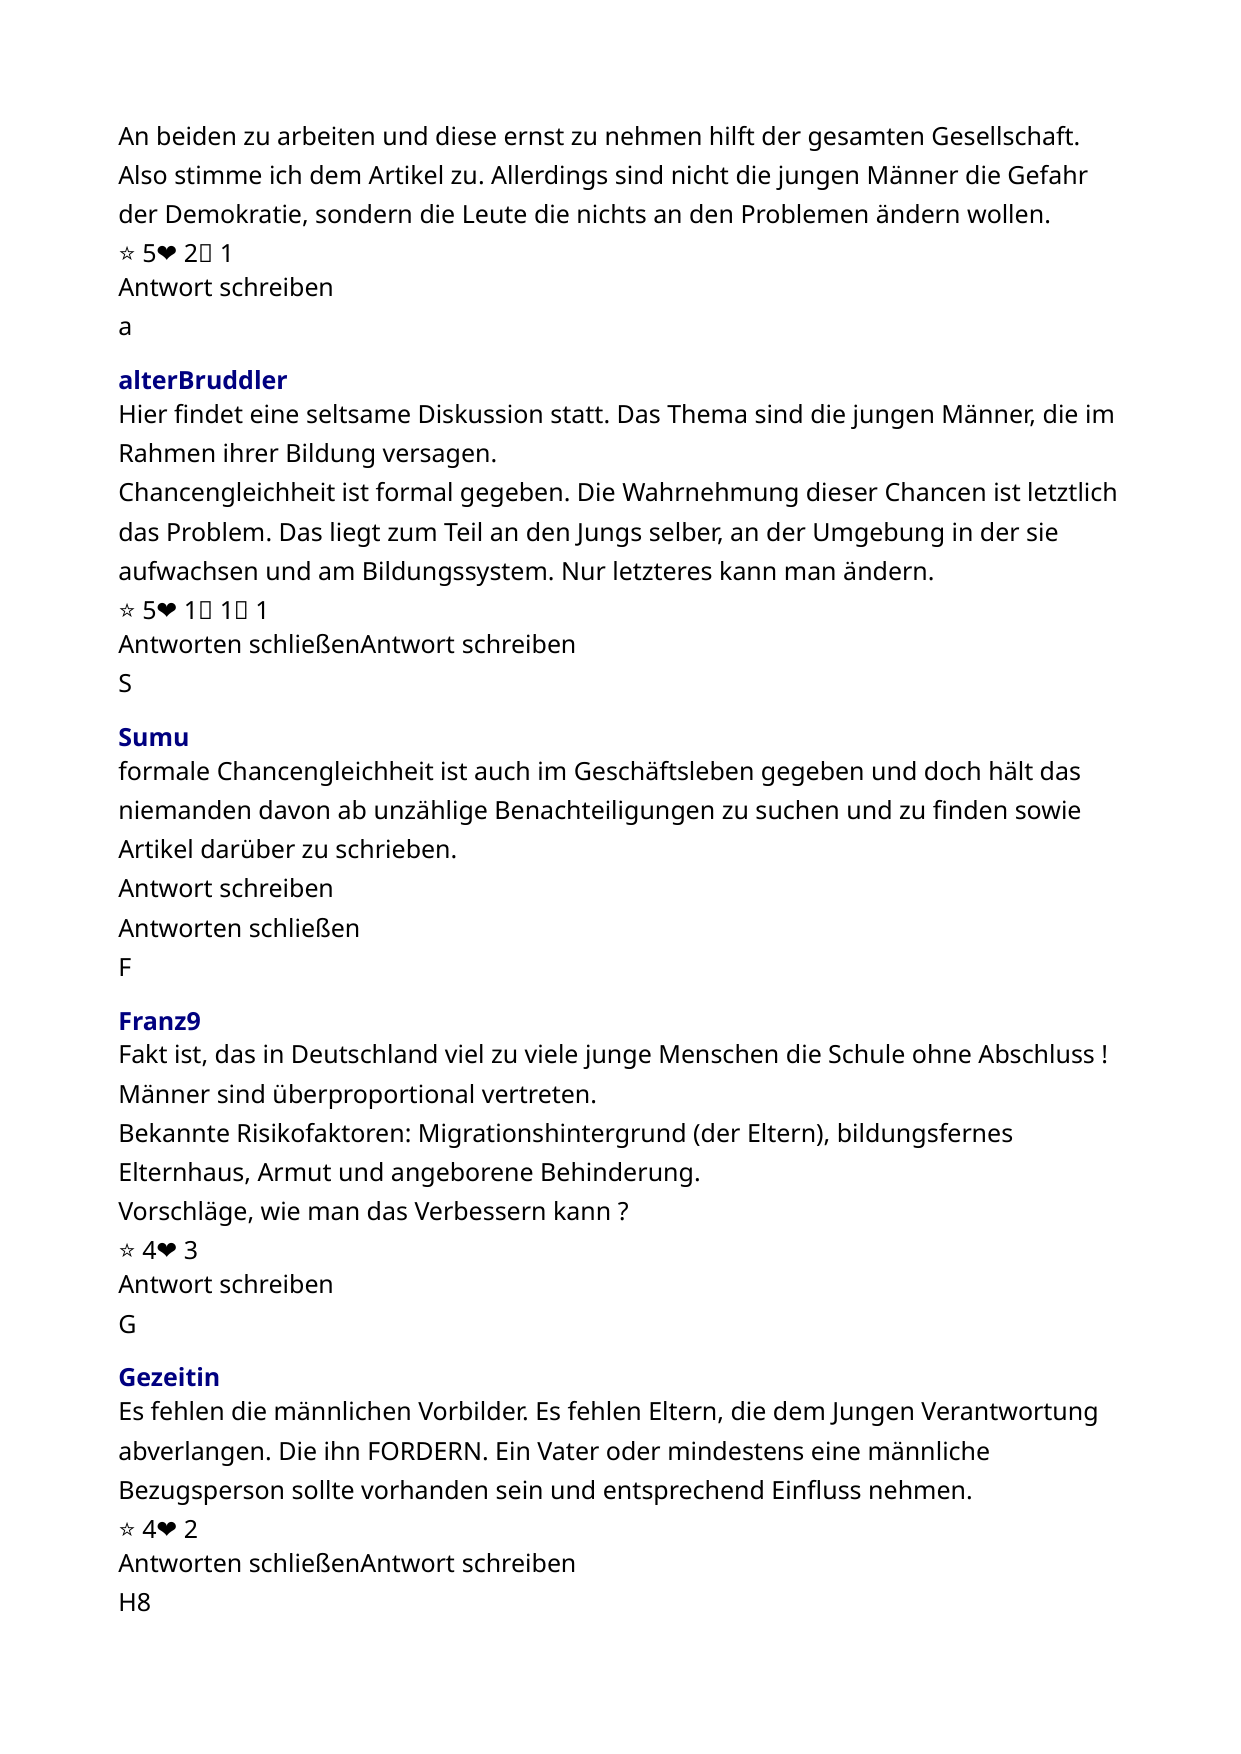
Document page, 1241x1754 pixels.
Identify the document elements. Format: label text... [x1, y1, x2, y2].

text Antworten schließenAntwort schreiben [118, 1546, 1122, 1580]
text Antwort schreiben [118, 871, 1122, 905]
text ⭐️ 4❤️ 2 [118, 1512, 1122, 1546]
text ⭐️ 5❤️ 1🙁 1🤨 1 [118, 592, 1122, 627]
subtitle alterBruddler [118, 363, 1122, 397]
subtitle Sumu [118, 719, 1122, 753]
text G [118, 1306, 1122, 1340]
text formale Chancengleichheit ist auch im Geschäftsleben gegeben und doch hält das niemanden davon ab unzählige Benachteiligungen zu suchen und zu finden sowie Artikel darüber zu schrieben. [118, 753, 1122, 866]
text Vorschläge, wie man das Verbessern kann ? [118, 1194, 1122, 1228]
text a [118, 309, 1122, 343]
text Antwort schreiben [118, 1267, 1122, 1301]
text Es fehlen die männlichen Vorbilder. Es fehlen Eltern, die dem Jungen Verantwortung abverlangen. Die ihn FORDERN. Ein Vater oder mindestens eine männliche Bezugsperson sollte vorhanden sein und entsprechend Einfluss nehmen. [118, 1394, 1122, 1506]
text ⭐️ 4❤️ 3 [118, 1233, 1122, 1267]
text ⭐️ 5❤️ 2🙁 1 [118, 236, 1122, 270]
subtitle Gezeitin [118, 1360, 1122, 1394]
text Chancengleichheit ist formal gegeben. Die Wahrnehmung dieser Chancen ist letztlich das Problem. Das liegt zum Teil an den Jungs selber, an der Umgebung in der sie aufwachsen und am Bildungssystem. Nur letzteres kann man ändern. [118, 475, 1122, 587]
text Antwort schreiben [118, 270, 1122, 304]
text Antworten schließenAntwort schreiben [118, 627, 1122, 661]
text H8 [118, 1585, 1122, 1619]
text F [118, 949, 1122, 983]
text Fakt ist, das in Deutschland viel zu viele junge Menschen die Schule ohne Abschluss ! Männer sind überproportional vertreten. [118, 1037, 1122, 1110]
text Hier findet eine seltsame Diskussion statt. Das Thema sind die jungen Männer, die im Rahmen ihrer Bildung versagen. [118, 397, 1122, 470]
text Bekannte Risikofaktoren: Migrationshintergrund (der Eltern), bildungsfernes Elternhaus, Armut und angeborene Behinderung. [118, 1116, 1122, 1189]
text An beiden zu arbeiten und diese ernst zu nehmen hilft der gesamten Gesellschaft. Also stimme ich dem Artikel zu. Allerdings sind nicht die jungen Männer die Gefahr der Demokratie, sondern die Leute die nichts an den Problemen ändern wollen. [118, 118, 1122, 231]
text Antworten schließen [118, 910, 1122, 944]
subtitle Franz9 [118, 1003, 1122, 1037]
text S [118, 666, 1122, 700]
